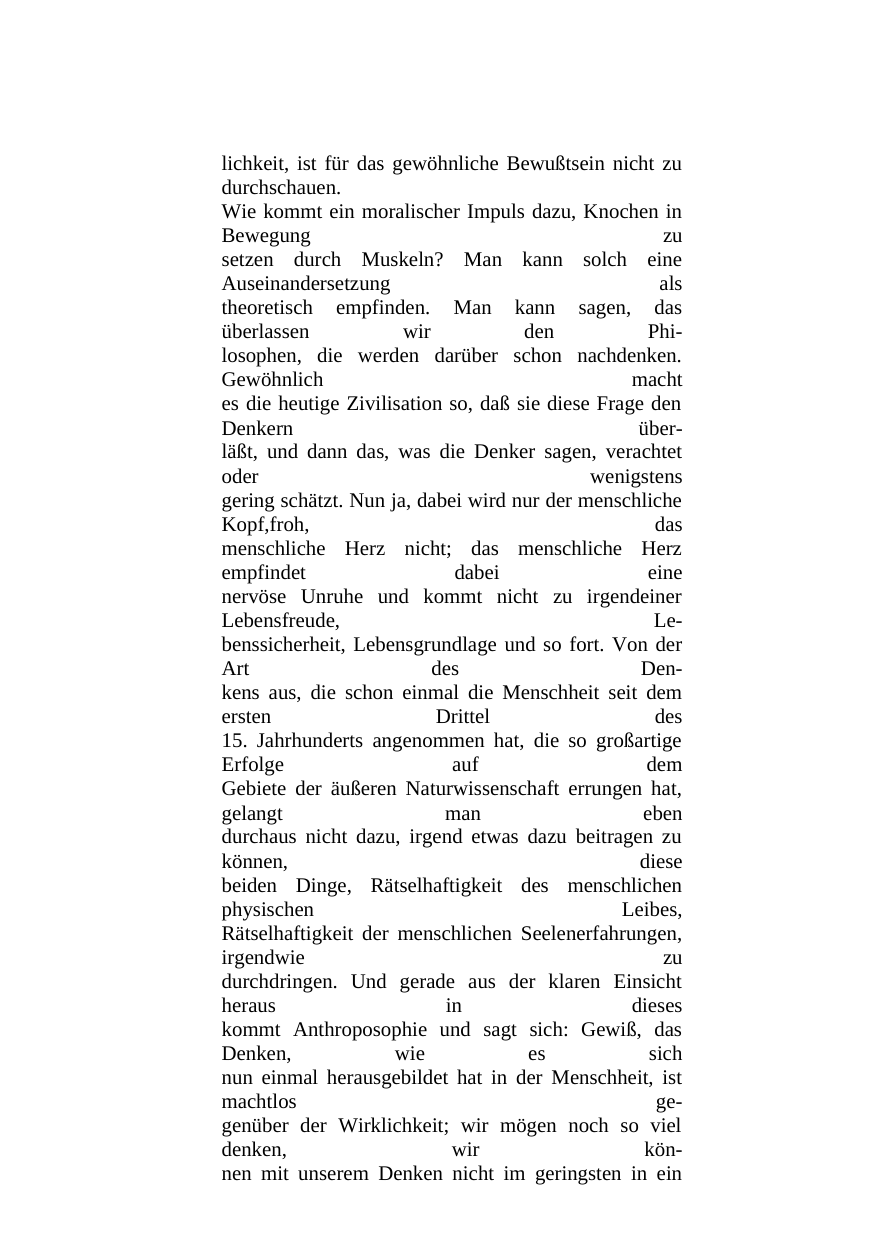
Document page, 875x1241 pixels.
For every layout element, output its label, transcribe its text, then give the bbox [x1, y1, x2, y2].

text lichkeit, ist für das gewöhnliche Bewußtsein nicht zu durchschauen. Wie kommt ein moralischer Impuls dazu, Knochen in Bewegung zu setzen durch Muskeln? Man kann solch eine Auseinandersetzung als theoretisch empfinden. Man kann sagen, das überlassen wir den Phi- losophen, die werden darüber schon nachdenken. Gewöhnlich macht es die heutige Zivilisation so, daß sie diese Frage den Denkern über- läßt, und dann das, was die Denker sagen, verachtet oder wenigstens gering schätzt. Nun ja, dabei wird nur der menschliche Kopf,froh, das menschliche Herz nicht; das menschliche Herz empfindet dabei eine nervöse Unruhe und kommt nicht zu irgendeiner Lebensfreude, Le- benssicherheit, Lebensgrundlage und so fort. Von der Art des Den- kens aus, die schon einmal die Menschheit seit dem ersten Drittel des 15. Jahrhunderts angenommen hat, die so großartige Erfolge auf dem Gebiete der äußeren Naturwissenschaft errungen hat, gelangt man eben durchaus nicht dazu, irgend etwas dazu beitragen zu können, diese beiden Dinge, Rätselhaftigkeit des menschlichen physischen Leibes, Rätselhaftigkeit der menschlichen Seelenerfahrungen, irgendwie zu durchdringen. Und gerade aus der klaren Einsicht heraus in dieses kommt Anthroposophie und sagt sich: Gewiß, das Denken, wie es sich nun einmal herausgebildet hat in der Menschheit, ist machtlos ge- genüber der Wirklichkeit; wir mögen noch so viel denken, wir kön- nen mit unserem Denken nicht im geringsten in ein [221, 151, 682, 1185]
